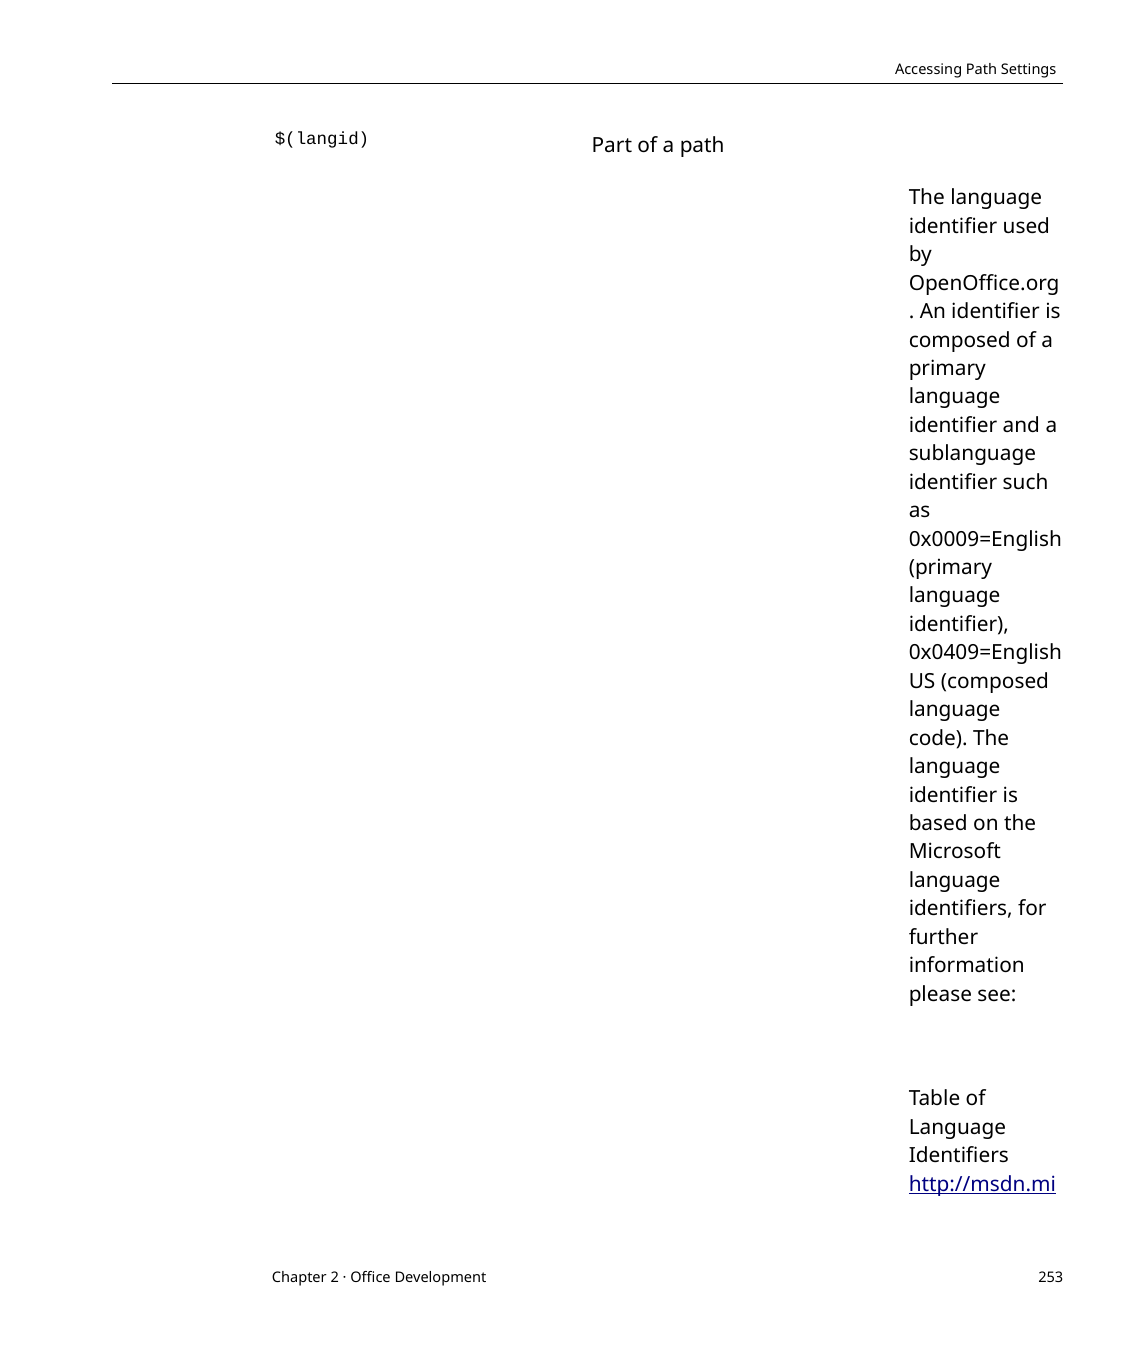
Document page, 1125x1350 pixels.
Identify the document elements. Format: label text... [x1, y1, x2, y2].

table_cell Part of a path [429, 118, 746, 1197]
table_cell The language identifier used by OpenOffice.org. An identifier is composed of a primary language identifier and a sublanguage identifier such as 0x0009=English (primary language identifier), 0x0409=English US (composed language code). The language identifier is based on the Microsoft language identifiers, for further information please see: Table of Language Identifiers http://msdn.mi [746, 118, 1063, 1197]
table_cell $(langid) [112, 118, 429, 1197]
